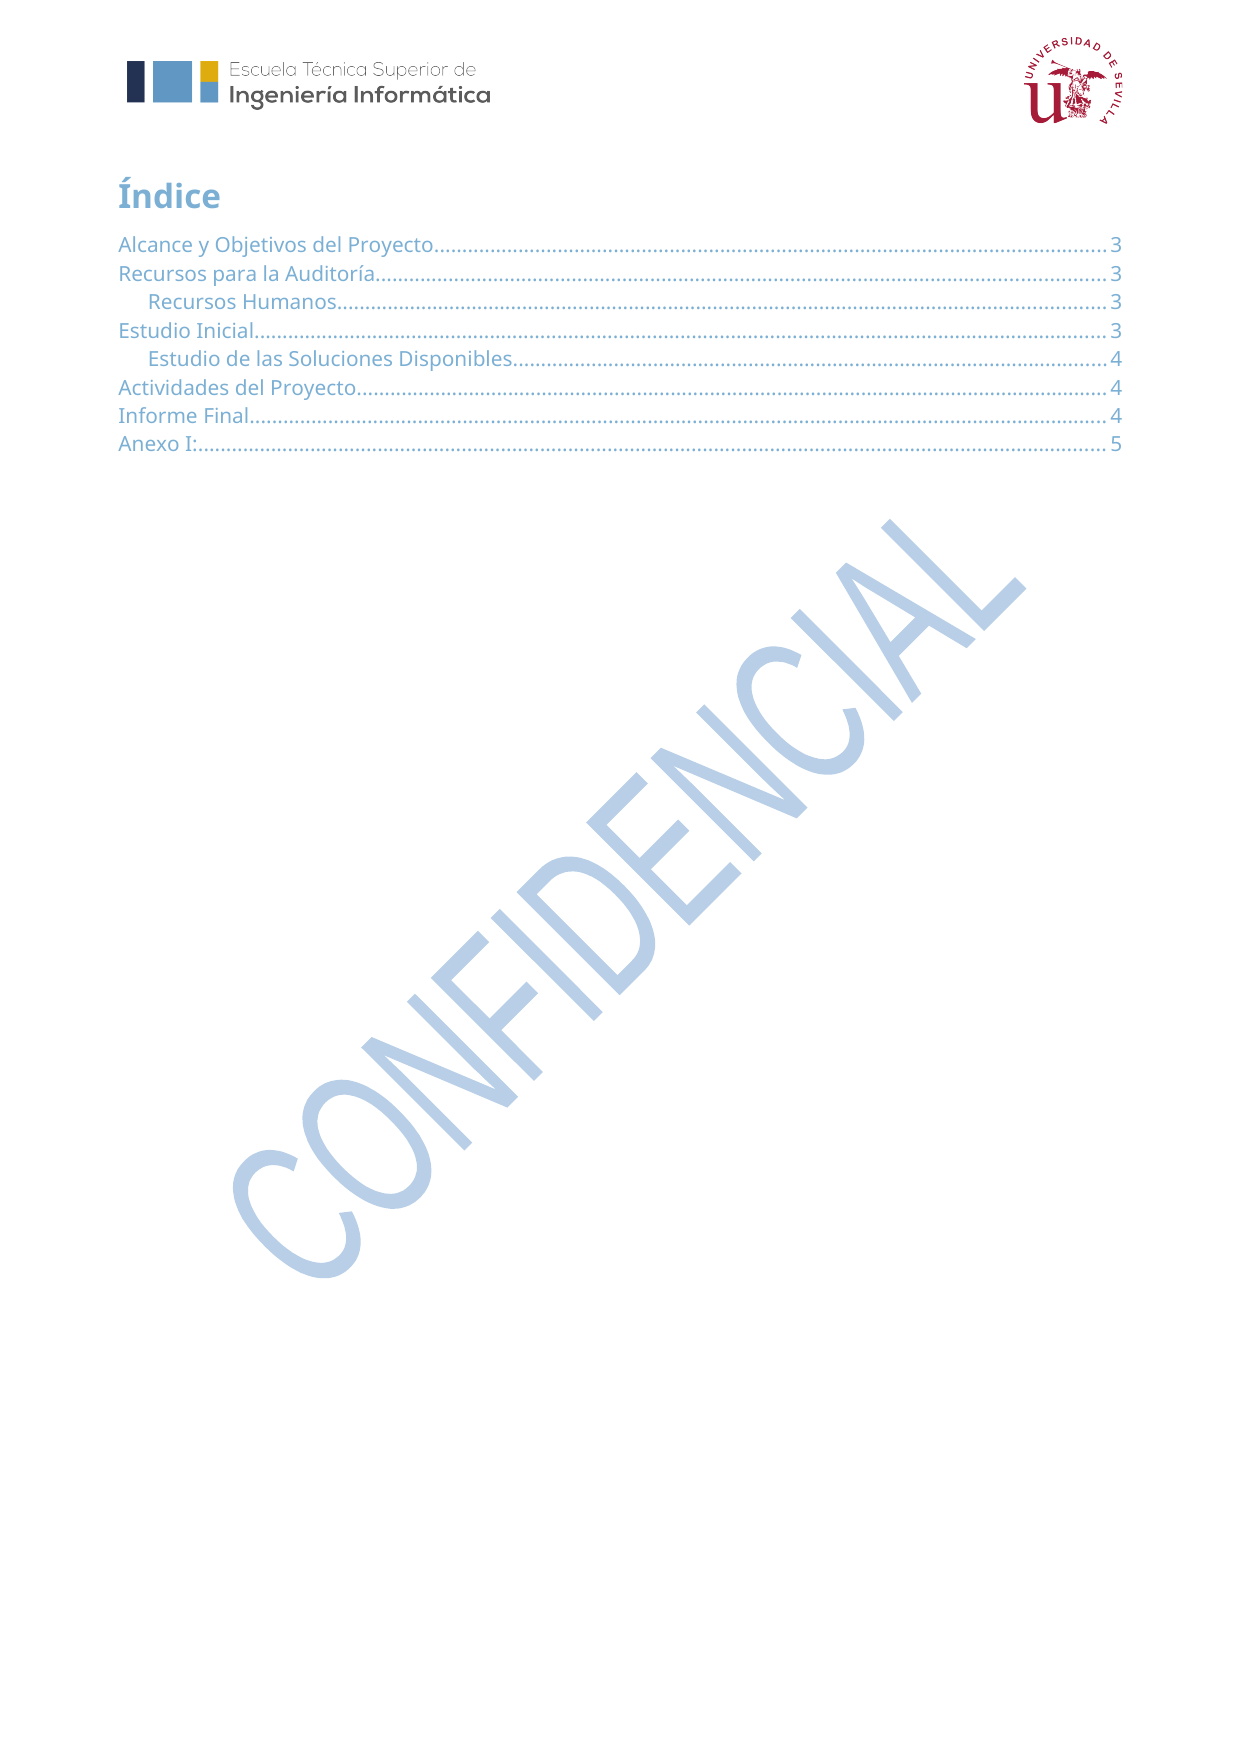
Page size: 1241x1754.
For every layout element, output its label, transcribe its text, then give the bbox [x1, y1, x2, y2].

picture [1024, 37, 1123, 124]
text Informe Final 4 [118, 401, 1122, 429]
picture [127, 61, 490, 110]
text Actividades del Proyecto 4 [118, 373, 1122, 401]
text Recursos Humanos 3 [148, 287, 1122, 316]
text Estudio de las Soluciones Disponibles 4 [148, 344, 1122, 373]
subtitle Índice [118, 173, 1122, 218]
text Anexo I: 5 [118, 429, 1122, 458]
text Estudio Inicial 3 [118, 316, 1122, 344]
text Alcance y Objetivos del Proyecto 3 [118, 231, 1122, 259]
text Recursos para la Auditoría 3 [118, 259, 1122, 287]
